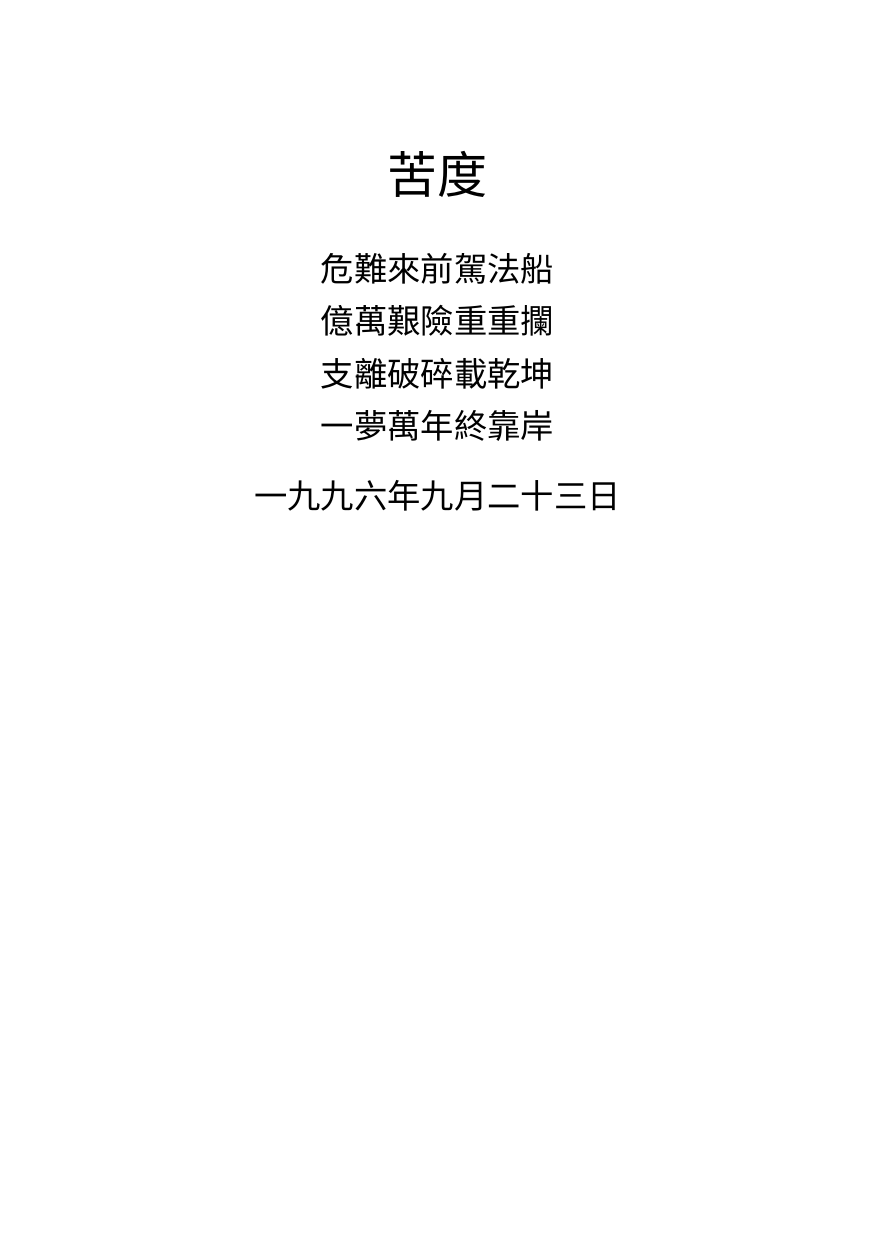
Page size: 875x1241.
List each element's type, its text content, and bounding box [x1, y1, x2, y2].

title 苦度 [135, 135, 739, 207]
text 危難來前駕法船 億萬艱險重重攔 支離破碎載乾坤 一夢萬年終靠岸 [135, 243, 739, 448]
text 一九九六年九月二十三日 [135, 469, 739, 518]
